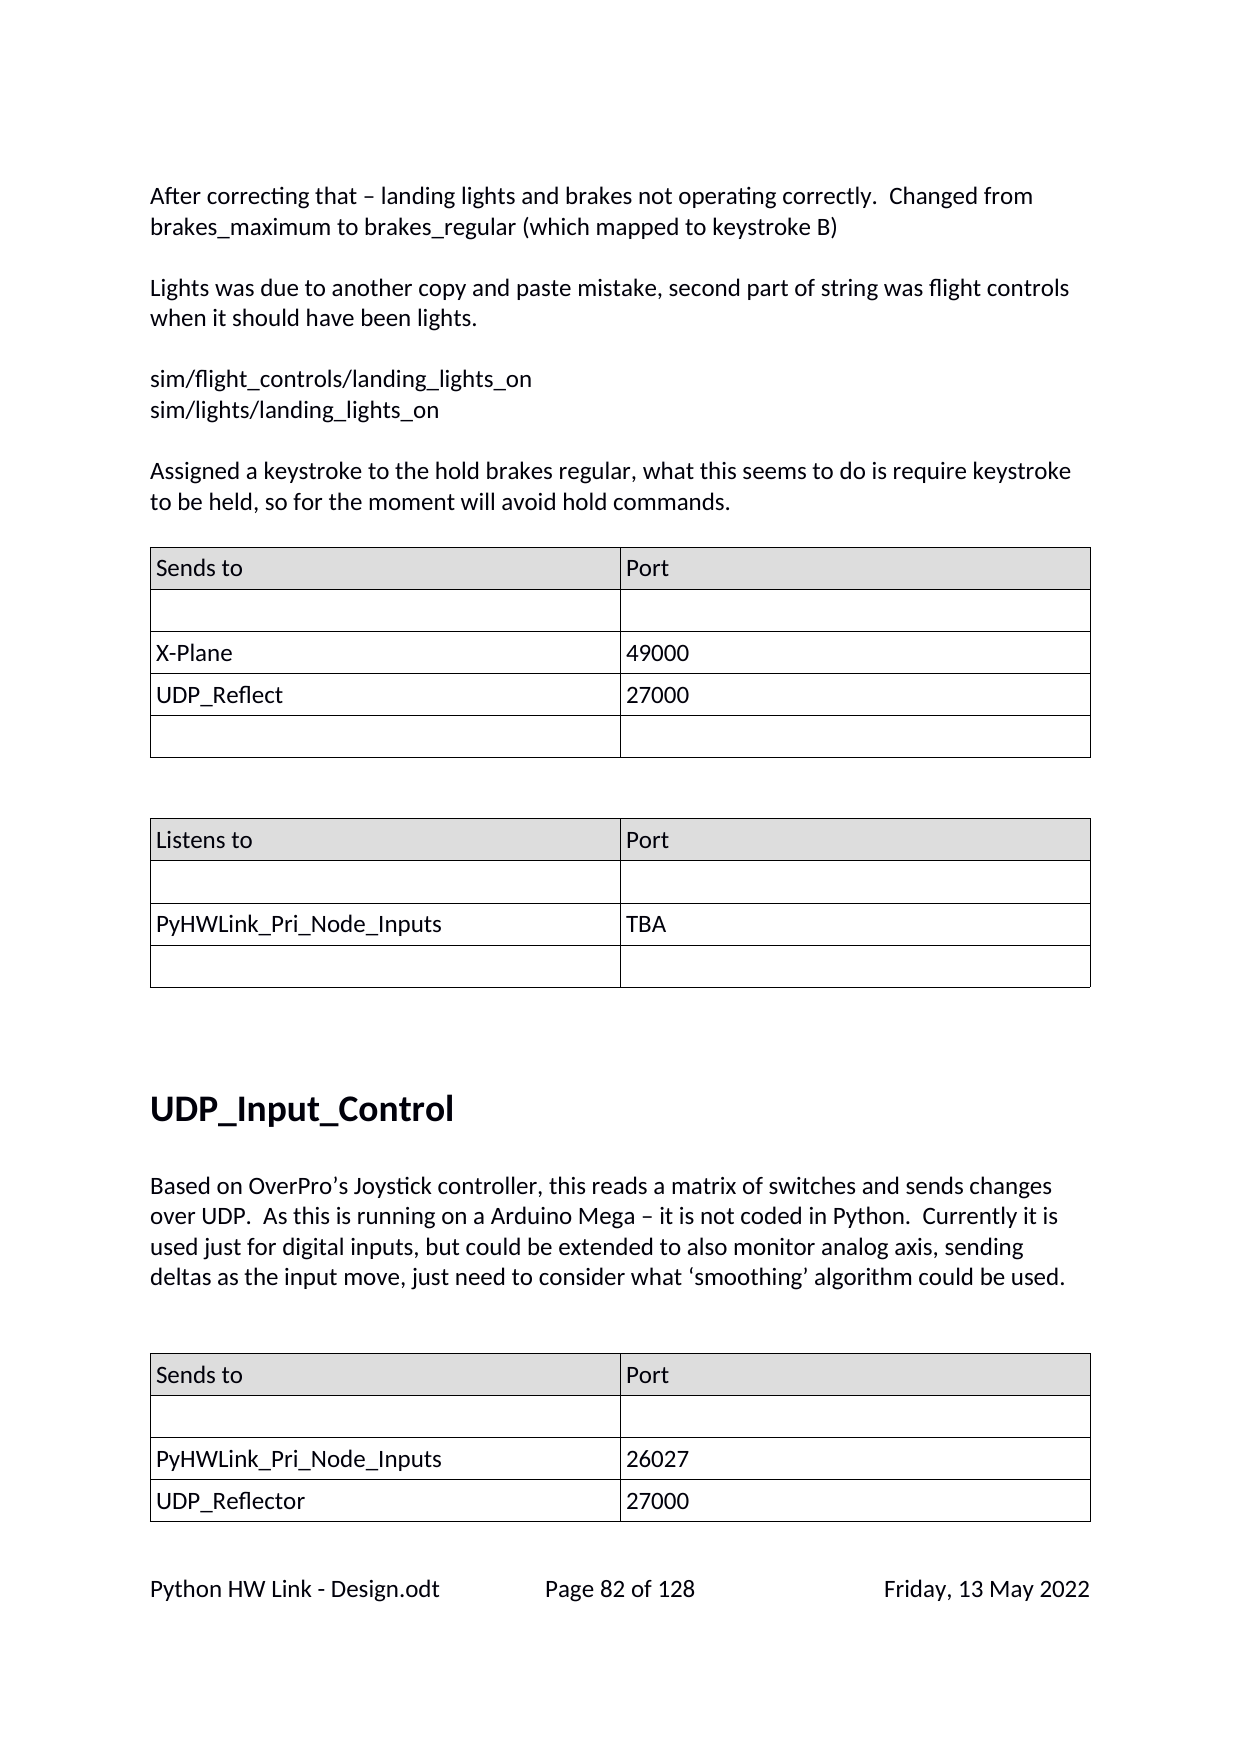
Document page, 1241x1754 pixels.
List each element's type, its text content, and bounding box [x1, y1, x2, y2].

table_header Port [621, 548, 1090, 589]
table_cell 27000 [621, 1480, 1090, 1521]
table_cell UDP_Reflector [151, 1480, 620, 1521]
table_cell [621, 590, 1090, 631]
text Lights was due to another copy and paste mistake, second part of string was flight controls when it should have been lights. [150, 272, 1090, 333]
table_cell PyHWLink_Pri_Node_Inputs [151, 1438, 620, 1479]
text sim/lights/landing_lights_on [150, 394, 1090, 425]
table_cell [151, 946, 620, 987]
table_cell TBA [621, 904, 1090, 944]
table_cell [151, 590, 620, 631]
table_cell PyHWLink_Pri_Node_Inputs [151, 904, 620, 944]
text Based on OverPro’s Joystick controller, this reads a matrix of switches and sends changes over UDP. As this is running on a Arduino Mega – it is not coded in Python. Currently it is used just for digital inputs, but could be extended to also monitor analog axis, sending deltas as the input move, just need to consider what ‘smoothing’ algorithm could be used. [150, 1170, 1090, 1292]
text Assigned a keystroke to the hold brakes regular, what this seems to do is require keystroke to be held, so for the moment will avoid hold commands. [150, 455, 1090, 516]
table_cell [151, 1396, 620, 1437]
table_header Port [621, 1354, 1090, 1395]
table_cell [621, 1396, 1090, 1437]
table_cell [621, 861, 1090, 902]
table_cell 49000 [621, 632, 1090, 673]
table_cell X-Plane [151, 632, 620, 673]
table_cell [151, 716, 620, 757]
table_header Sends to [151, 1354, 620, 1395]
table_cell [621, 946, 1090, 987]
table_cell 26027 [621, 1438, 1090, 1479]
table_header Listens to [151, 819, 620, 860]
subtitle UDP_Input_Control [150, 1085, 1090, 1131]
table_header Port [621, 819, 1090, 860]
table_cell 27000 [621, 674, 1090, 715]
text sim/flight_controls/landing_lights_on [150, 364, 1090, 394]
text After correcting that – landing lights and brakes not operating correctly. Changed from brakes_maximum to brakes_regular (which mapped to keystroke B) [150, 181, 1090, 242]
table_cell [621, 716, 1090, 757]
table_header Sends to [151, 548, 620, 589]
table_cell UDP_Reflect [151, 674, 620, 715]
table_cell [151, 861, 620, 902]
